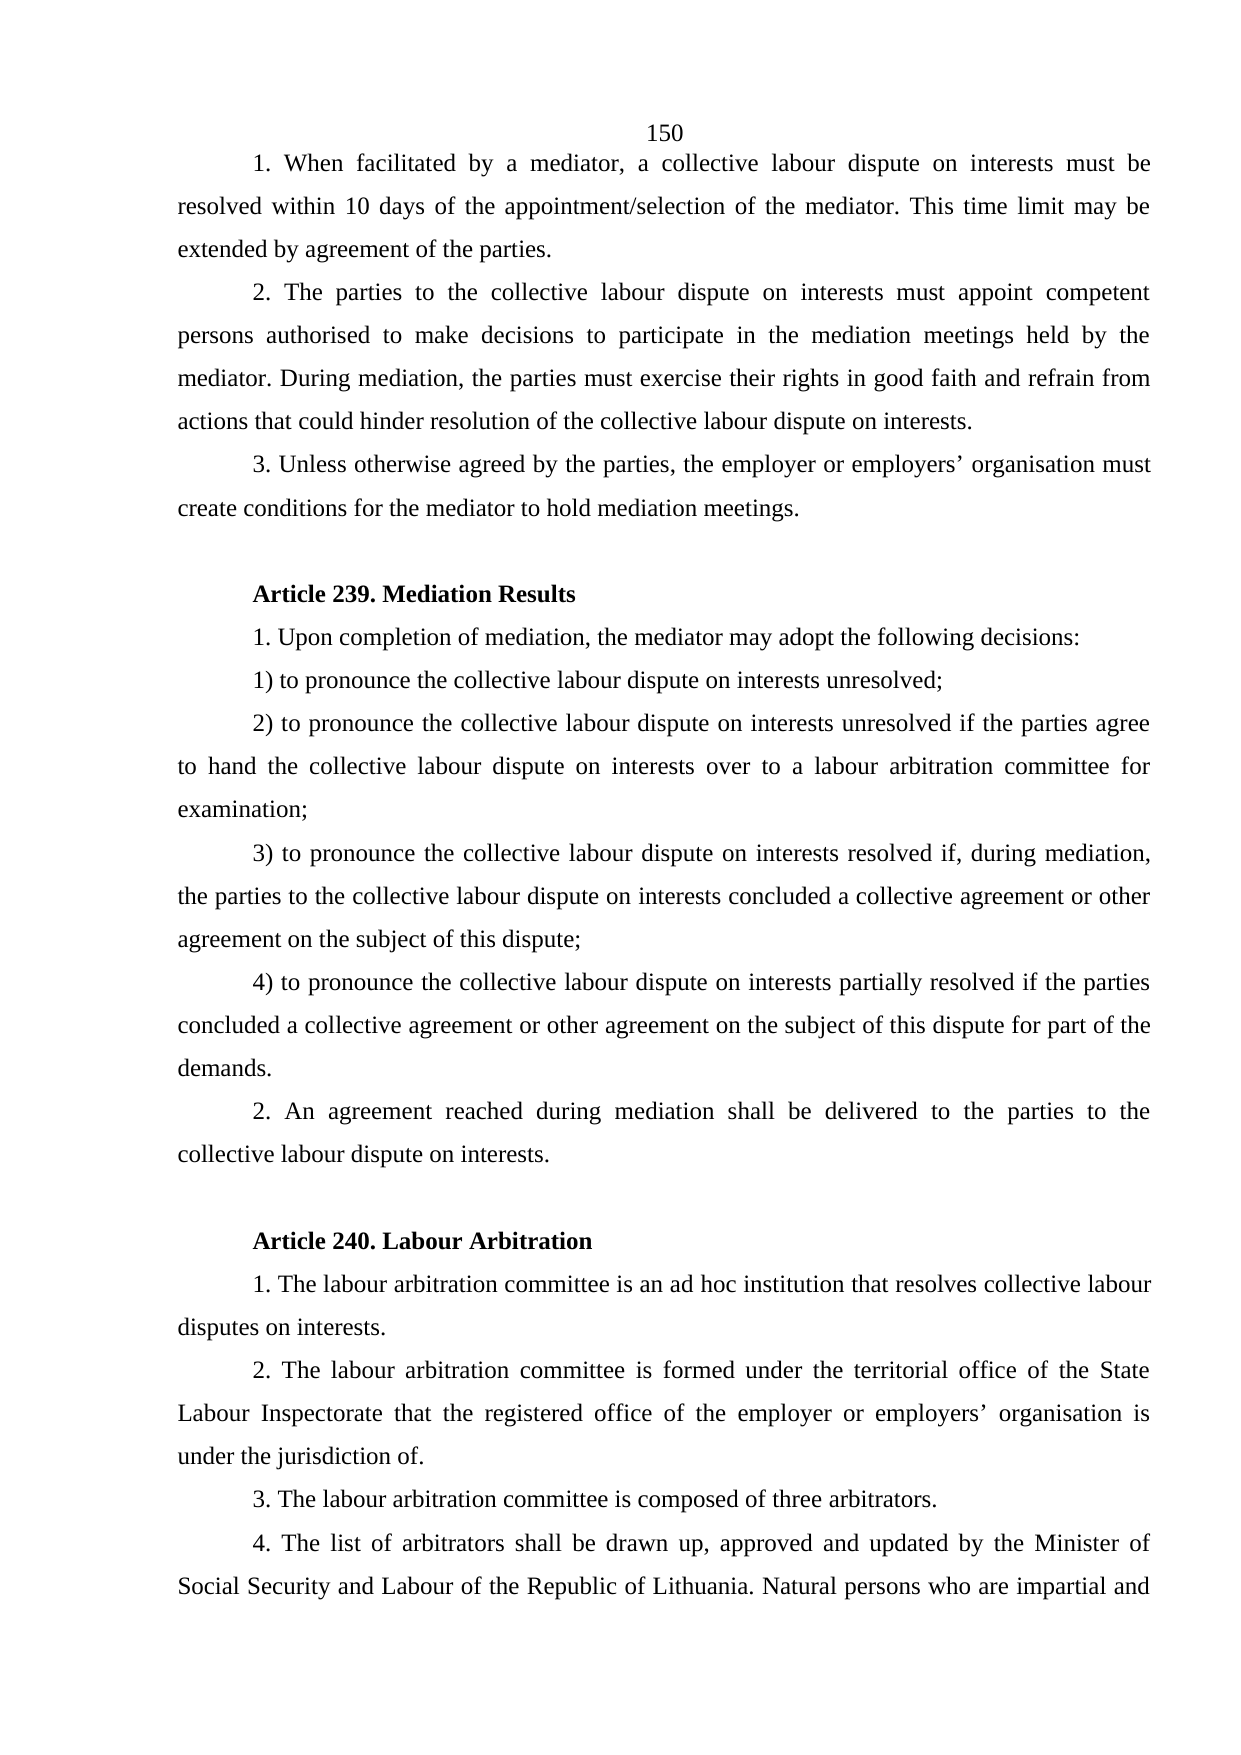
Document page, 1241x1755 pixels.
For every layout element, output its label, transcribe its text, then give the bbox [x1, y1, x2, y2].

text 1. The labour arbitration committee is an ad hoc institution that resolves collective labour disputes on interests. [177, 1269, 1152, 1341]
text 2. The labour arbitration committee is formed under the territorial office of the State Labour Inspectorate that the registered office of the employer or employers’ organisation is under the jurisdiction of. [177, 1355, 1152, 1470]
text 4. The list of arbitrators shall be drawn up, approved and updated by the Minister of Social Security and Labour of the Republic of Lithuania. Natural persons who are impartial and [177, 1528, 1152, 1599]
text 1. When facilitated by a mediator, a collective labour dispute on interests must be resolved within 10 days of the appointment/selection of the mediator. This time limit may be extended by agreement of the parties. [177, 148, 1152, 263]
text 3. The labour arbitration committee is composed of three arbitrators. [177, 1484, 1152, 1513]
text 4) to pronounce the collective labour dispute on interests partially resolved if the parties concluded a collective agreement or other agreement on the subject of this dispute for part of the demands. [177, 967, 1152, 1082]
text 2) to pronounce the collective labour dispute on interests unresolved if the parties agree to hand the collective labour dispute on interests over to a labour arbitration committee for examination; [177, 708, 1152, 823]
text 1) to pronounce the collective labour dispute on interests unresolved; [177, 665, 1152, 694]
text 3) to pronounce the collective labour dispute on interests resolved if, during mediation, the parties to the collective labour dispute on interests concluded a collective agreement or other agreement on the subject of this dispute; [177, 838, 1152, 953]
text Article 239. Mediation Results [177, 579, 1152, 608]
text 3. Unless otherwise agreed by the parties, the employer or employers’ organisation must create conditions for the mediator to hold mediation meetings. [177, 449, 1152, 521]
text 2. The parties to the collective labour dispute on interests must appoint competent persons authorised to make decisions to participate in the mediation meetings held by the mediator. During mediation, the parties must exercise their rights in good faith and refrain from actions that could hinder resolution of the collective labour dispute on interests. [177, 277, 1152, 435]
text 2. An agreement reached during mediation shall be delivered to the parties to the collective labour dispute on interests. [177, 1096, 1152, 1168]
text Article 240. Labour Arbitration [177, 1226, 1152, 1254]
text 1. Upon completion of mediation, the mediator may adopt the following decisions: [177, 622, 1152, 651]
